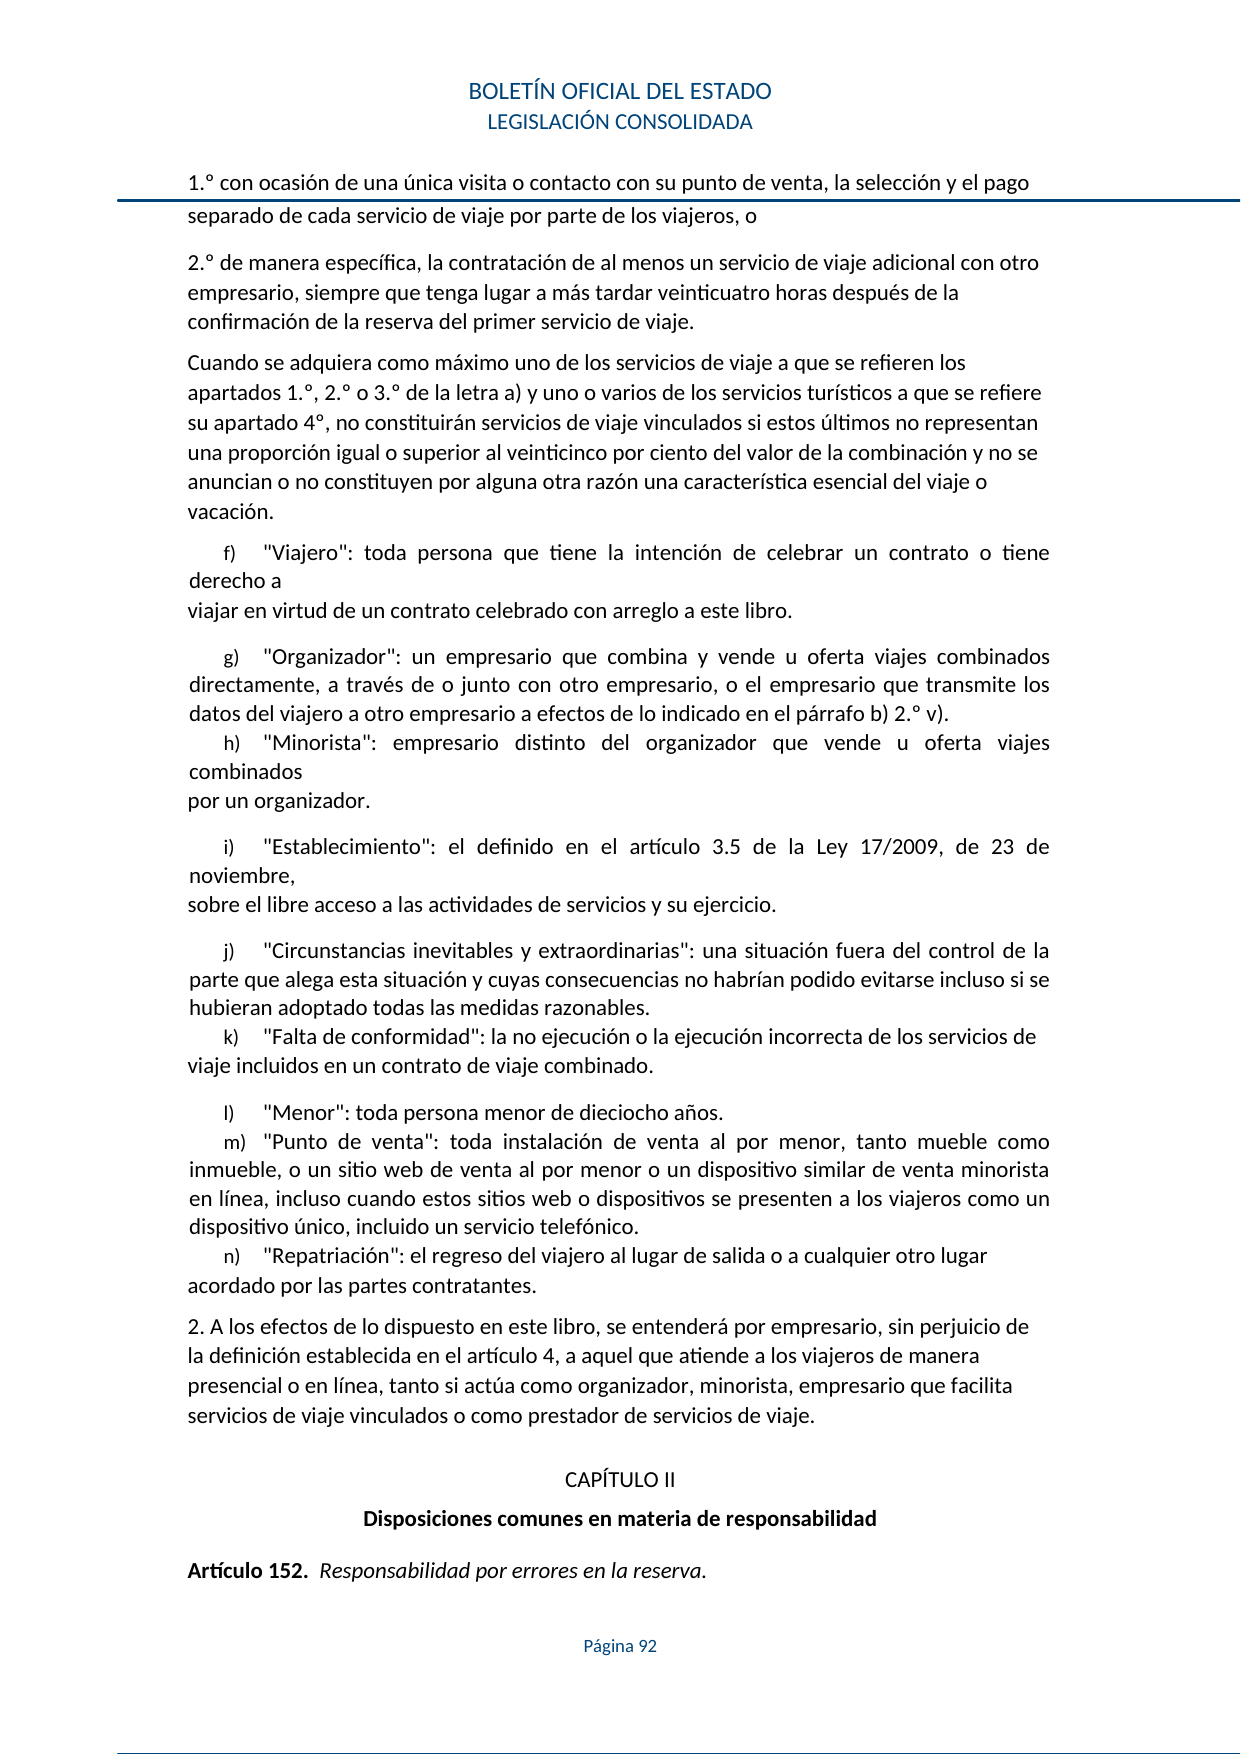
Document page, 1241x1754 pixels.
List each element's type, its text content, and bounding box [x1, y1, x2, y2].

text Artículo 152. Responsabilidad por errores en la reserva. [187, 1556, 1051, 1584]
text CAPÍTULO II [206, 1465, 1034, 1493]
list "Establecimiento": el definido en el artículo 3.5 de la Ley 17/2009, de 23 de noviembre, [189, 832, 1051, 889]
list "Falta de conformidad": la no ejecución o la ejecución incorrecta de los servicios de [189, 1022, 1051, 1050]
text Cuando se adquiera como máximo uno de los servicios de viaje a que se refieren los apartados 1.º, 2.º o 3.º de la letra a) y uno o varios de los servicios turísticos a que se refiere su apartado 4º, no constituirán servicios de viaje vinculados si estos últimos no representan una proporción igual o superior al veinticinco por ciento del valor de la combinación y no se anuncian o no constituyen por alguna otra razón una característica esencial del viaje o vacación. [187, 348, 1051, 525]
list "Minorista": empresario distinto del organizador que vende u oferta viajes combinados [189, 728, 1051, 785]
text sobre el libre acceso a las actividades de servicios y su ejercicio. [187, 890, 1051, 918]
text acordado por las partes contratantes. [187, 1271, 1051, 1299]
text por un organizador. [187, 786, 1051, 814]
list "Repatriación": el regreso del viajero al lugar de salida o a cualquier otro lugar [189, 1241, 1051, 1269]
list "Circunstancias inevitables y extraordinarias": una situación fuera del control de la parte que alega esta situación y cuyas consecuencias no habrían podido evitarse incluso si se hubieran adoptado todas las medidas razonables. [189, 936, 1051, 1021]
text Disposiciones comunes en materia de responsabilidad [189, 1504, 1051, 1532]
text viajar en virtud de un contrato celebrado con arreglo a este libro. [187, 596, 1051, 624]
list "Punto de venta": toda instalación de venta al por menor, tanto mueble como inmueble, o un sitio web de venta al por menor o un dispositivo similar de venta minorista en línea, incluso cuando estos sitios web o dispositivos se presenten a los viajeros como un dispositivo único, incluido un servicio telefónico. [189, 1127, 1051, 1240]
text 1.º con ocasión de una única visita o contacto con su punto de venta, la selección y el pago [187, 168, 1051, 199]
list "Organizador": un empresario que combina y vende u oferta viajes combinados directamente, a través de o junto con otro empresario, o el empresario que transmite los datos del viajero a otro empresario a efectos de lo indicado en el párrafo b) 2.º v). [189, 642, 1051, 727]
text viaje incluidos en un contrato de viaje combinado. [187, 1051, 1051, 1079]
text separado de cada servicio de viaje por parte de los viajeros, o [187, 202, 1051, 230]
text 2. A los efectos de lo dispuesto en este libro, se entenderá por empresario, sin perjuicio de la definición establecida en el artículo 4, a aquel que atiende a los viajeros de manera presencial o en línea, tanto si actúa como organizador, minorista, empresario que facilita servicios de viaje vinculados o como prestador de servicios de viaje. [187, 1312, 1051, 1429]
list "Menor": toda persona menor de dieciocho años. [189, 1098, 1051, 1126]
text 2.º de manera específica, la contratación de al menos un servicio de viaje adicional con otro empresario, siempre que tenga lugar a más tardar veinticuatro horas después de la confirmación de la reserva del primer servicio de viaje. [187, 248, 1051, 335]
list "Viajero": toda persona que tiene la intención de celebrar un contrato o tiene derecho a [189, 538, 1051, 595]
